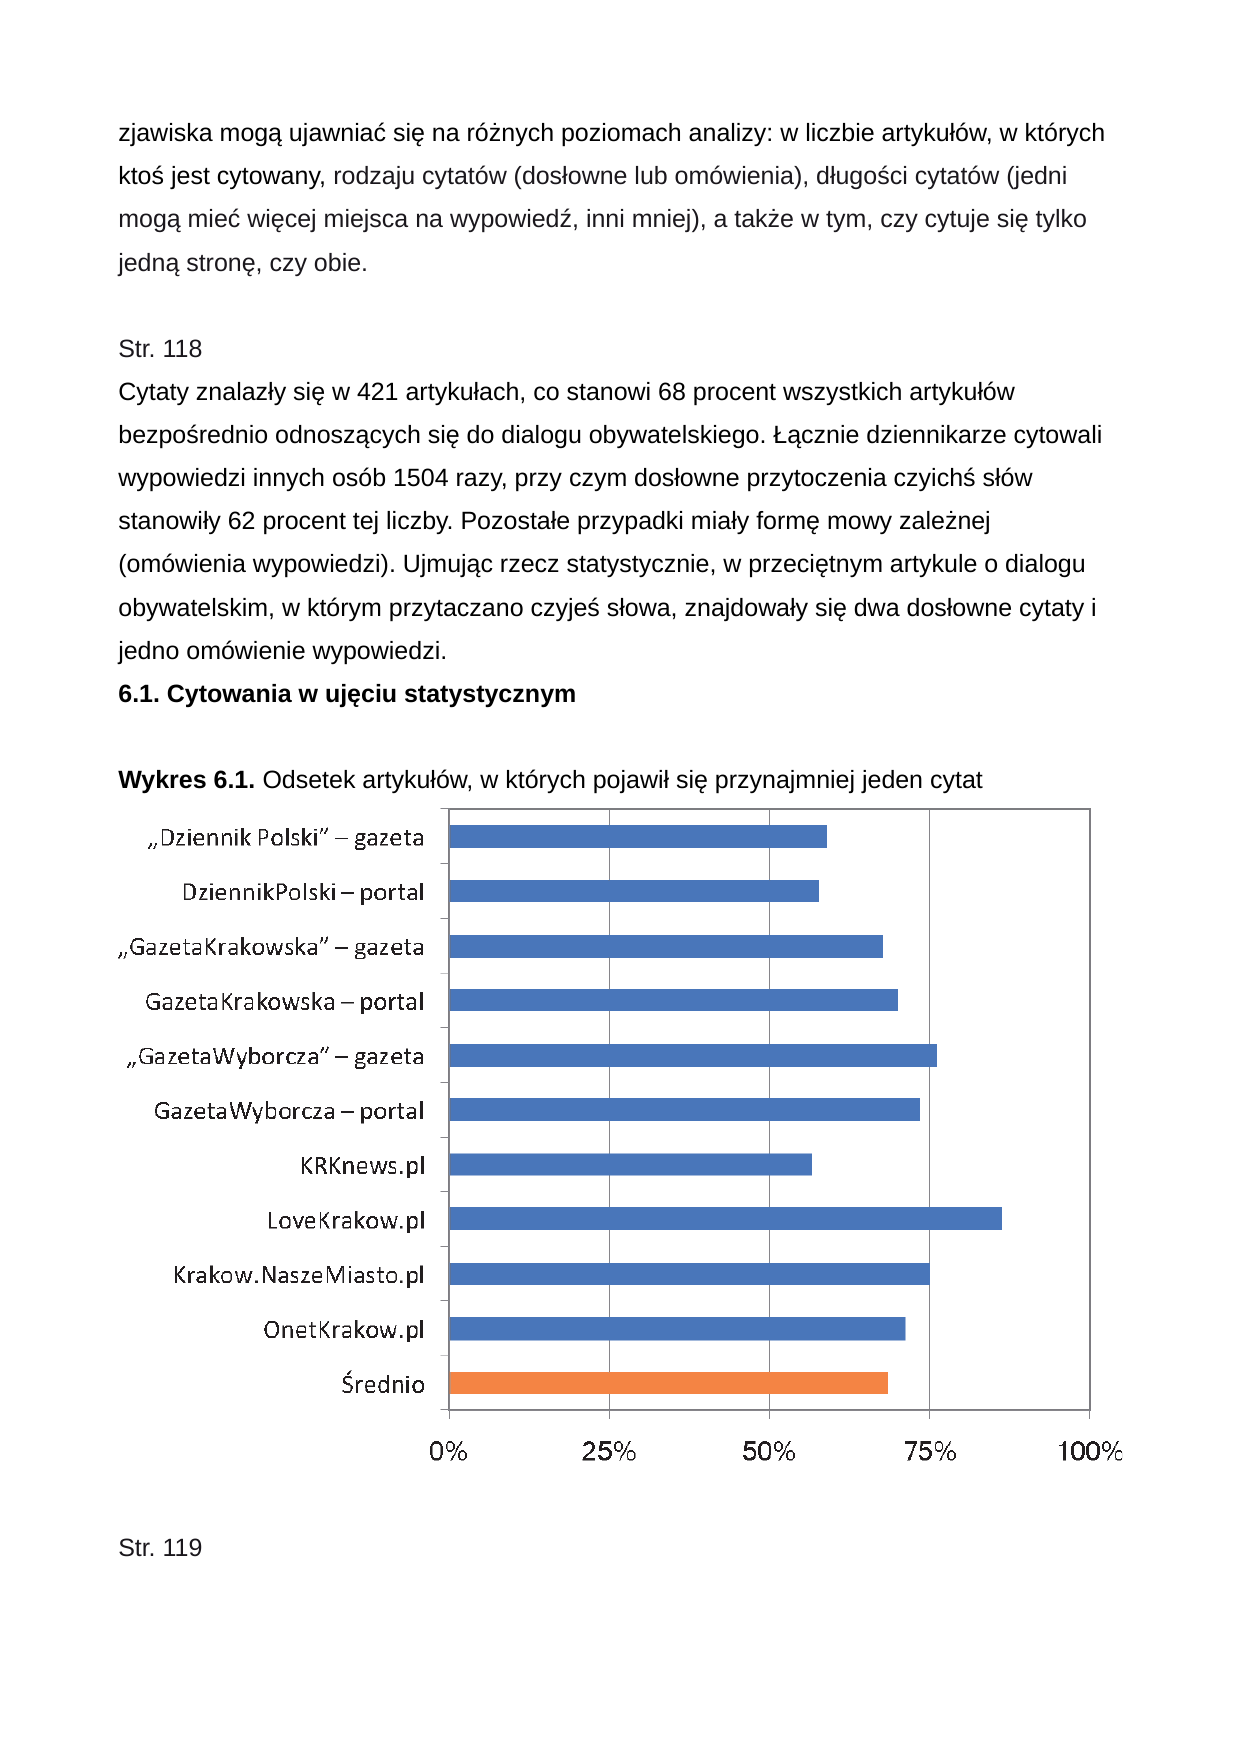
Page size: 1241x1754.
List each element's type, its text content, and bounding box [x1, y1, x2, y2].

text Str. 118 [118, 334, 1122, 362]
subtitle 6.1. Cytowania w ujęciu statystycznym [118, 679, 1122, 707]
text Cytaty znalazły się w 421 artykułach, co stanowi 68 procent wszystkich artykułów bezpośrednio odnoszących się do dialogu obywatelskiego. Łącznie dziennikarze cytowali wypowiedzi innych osób 1504 razy, przy czym dosłowne przytoczenia czyichś słów stanowiły 62 procent tej liczby. Pozostałe przypadki miały formę mowy zależnej (omówienia wypowiedzi). Ujmując rzecz statystycznie, w przeciętnym artykule o dialogu obywatelskim, w którym przytaczano czyjeś słowa, znajdowały się dwa dosłowne cytaty i jedno omówienie wypowiedzi. [118, 377, 1122, 664]
subtitle Wykres 6.1. Odsetek artykułów, w których pojawił się przynajmniej jeden cytat [118, 765, 1122, 794]
text zjawiska mogą ujawniać się na różnych poziomach analizy: w liczbie artykułów, w których ktoś jest cytowany, rodzaju cytatów (dosłowne lub omówienia), długości cytatów (jedni mogą mieć więcej miejsca na wypowiedź, inni mniej), a także w tym, czy cytuje się tylko jedną stronę, czy obie. [118, 118, 1122, 276]
text Str. 119 [118, 1533, 1122, 1562]
picture [118, 808, 1123, 1476]
